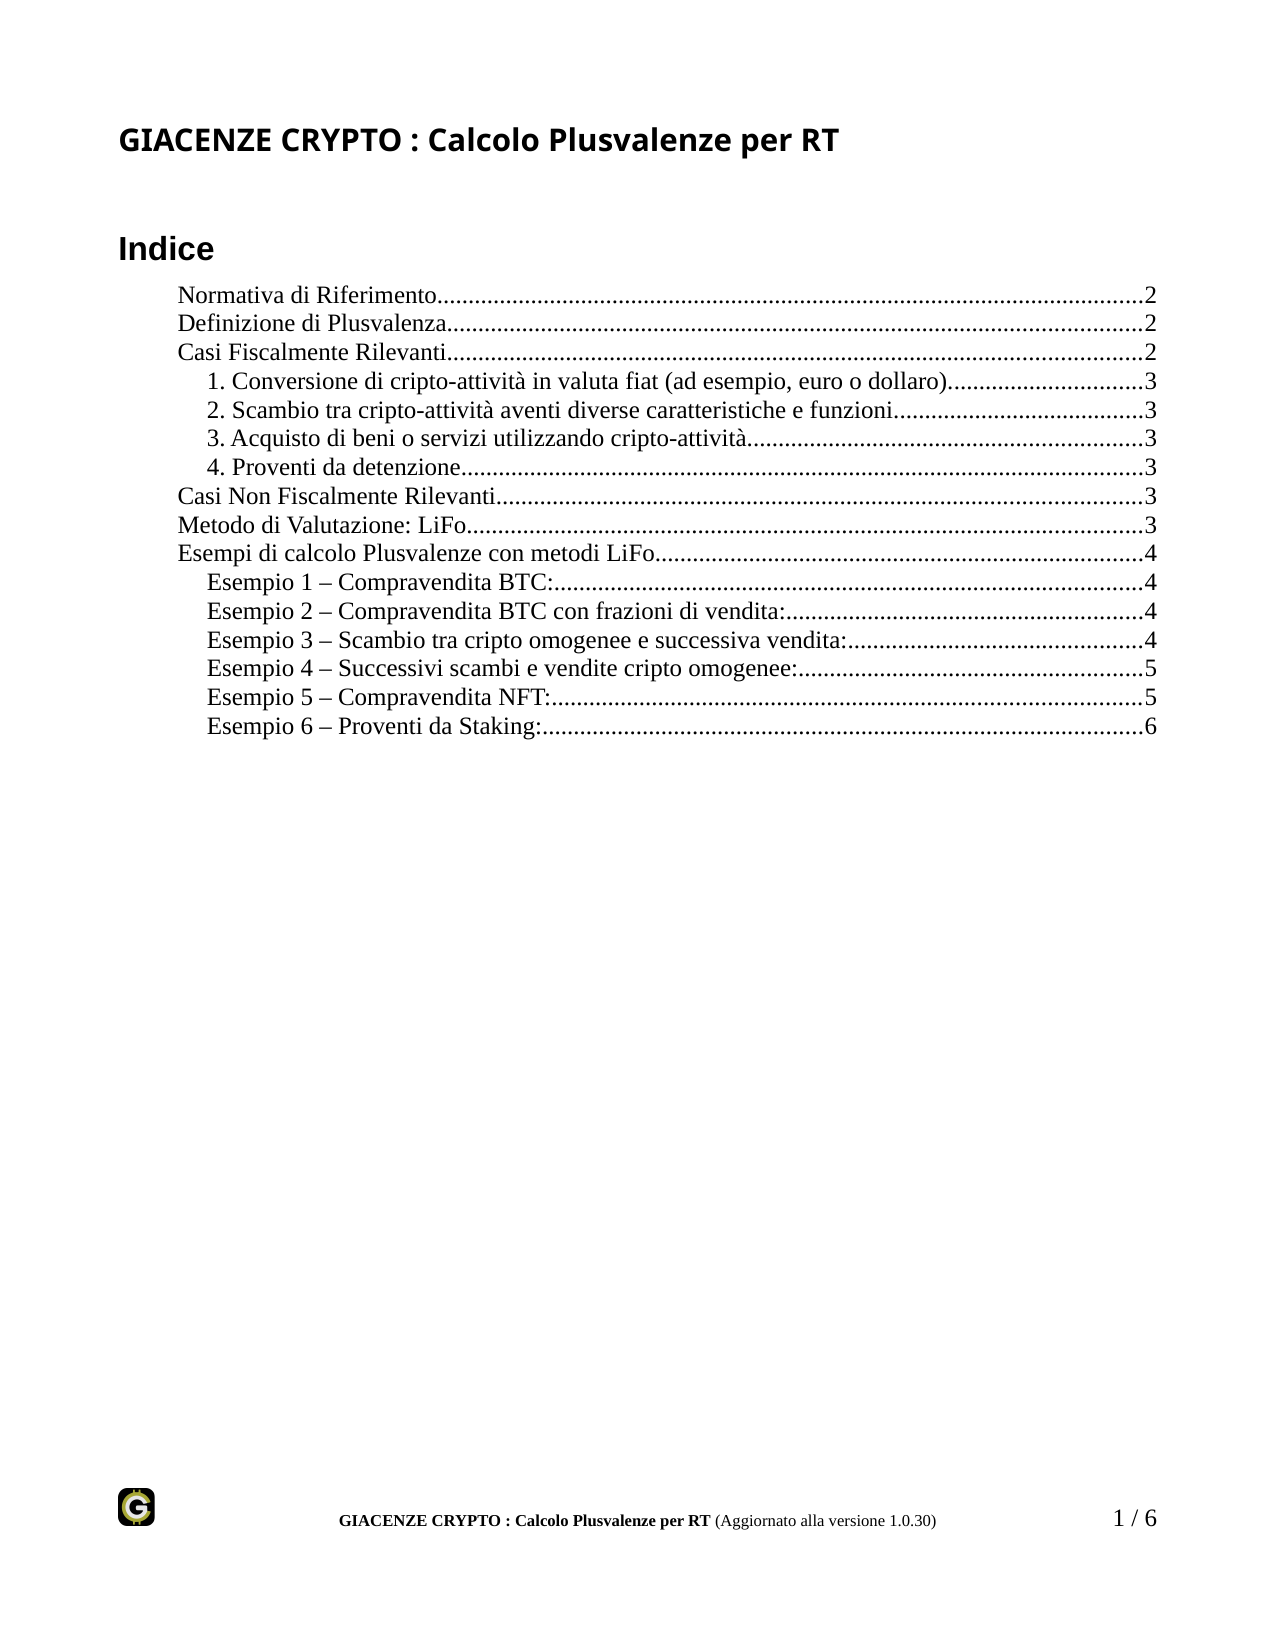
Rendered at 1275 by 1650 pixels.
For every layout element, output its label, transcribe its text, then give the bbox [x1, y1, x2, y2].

text Metodo di Valutazione: LiFo 3 [177, 510, 1157, 538]
text Esempio 3 – Scambio tra cripto omogenee e successiva vendita: 4 [207, 625, 1157, 653]
text Esempio 2 – Compravendita BTC con frazioni di vendita: 4 [207, 596, 1157, 625]
text GIACENZE CRYPTO : Calcolo Plusvalenze per RT [118, 118, 1157, 161]
text Casi Fiscalmente Rilevanti 2 [177, 337, 1157, 366]
text 4. Proventi da detenzione. 3 [207, 452, 1157, 481]
text Definizione di Plusvalenza 2 [177, 308, 1157, 337]
picture [118, 1488, 155, 1526]
text Esempio 4 – Successivi scambi e vendite cripto omogenee: 5 [207, 653, 1157, 682]
text Casi Non Fiscalmente Rilevanti 3 [177, 481, 1157, 510]
text 3. Acquisto di beni o servizi utilizzando cripto-attività. 3 [207, 423, 1157, 452]
text 1. Conversione di cripto-attività in valuta fiat (ad esempio, euro o dollaro). 3 [207, 366, 1157, 395]
text Normativa di Riferimento 2 [177, 280, 1157, 308]
text Esempi di calcolo Plusvalenze con metodi LiFo 4 [177, 538, 1157, 567]
text 2. Scambio tra cripto-attività aventi diverse caratteristiche e funzioni. 3 [207, 395, 1157, 423]
subtitle Indice [118, 229, 1157, 267]
text Esempio 6 – Proventi da Staking: 6 [207, 711, 1157, 740]
text Esempio 1 – Compravendita BTC: 4 [207, 567, 1157, 596]
text Esempio 5 – Compravendita NFT: 5 [207, 682, 1157, 711]
